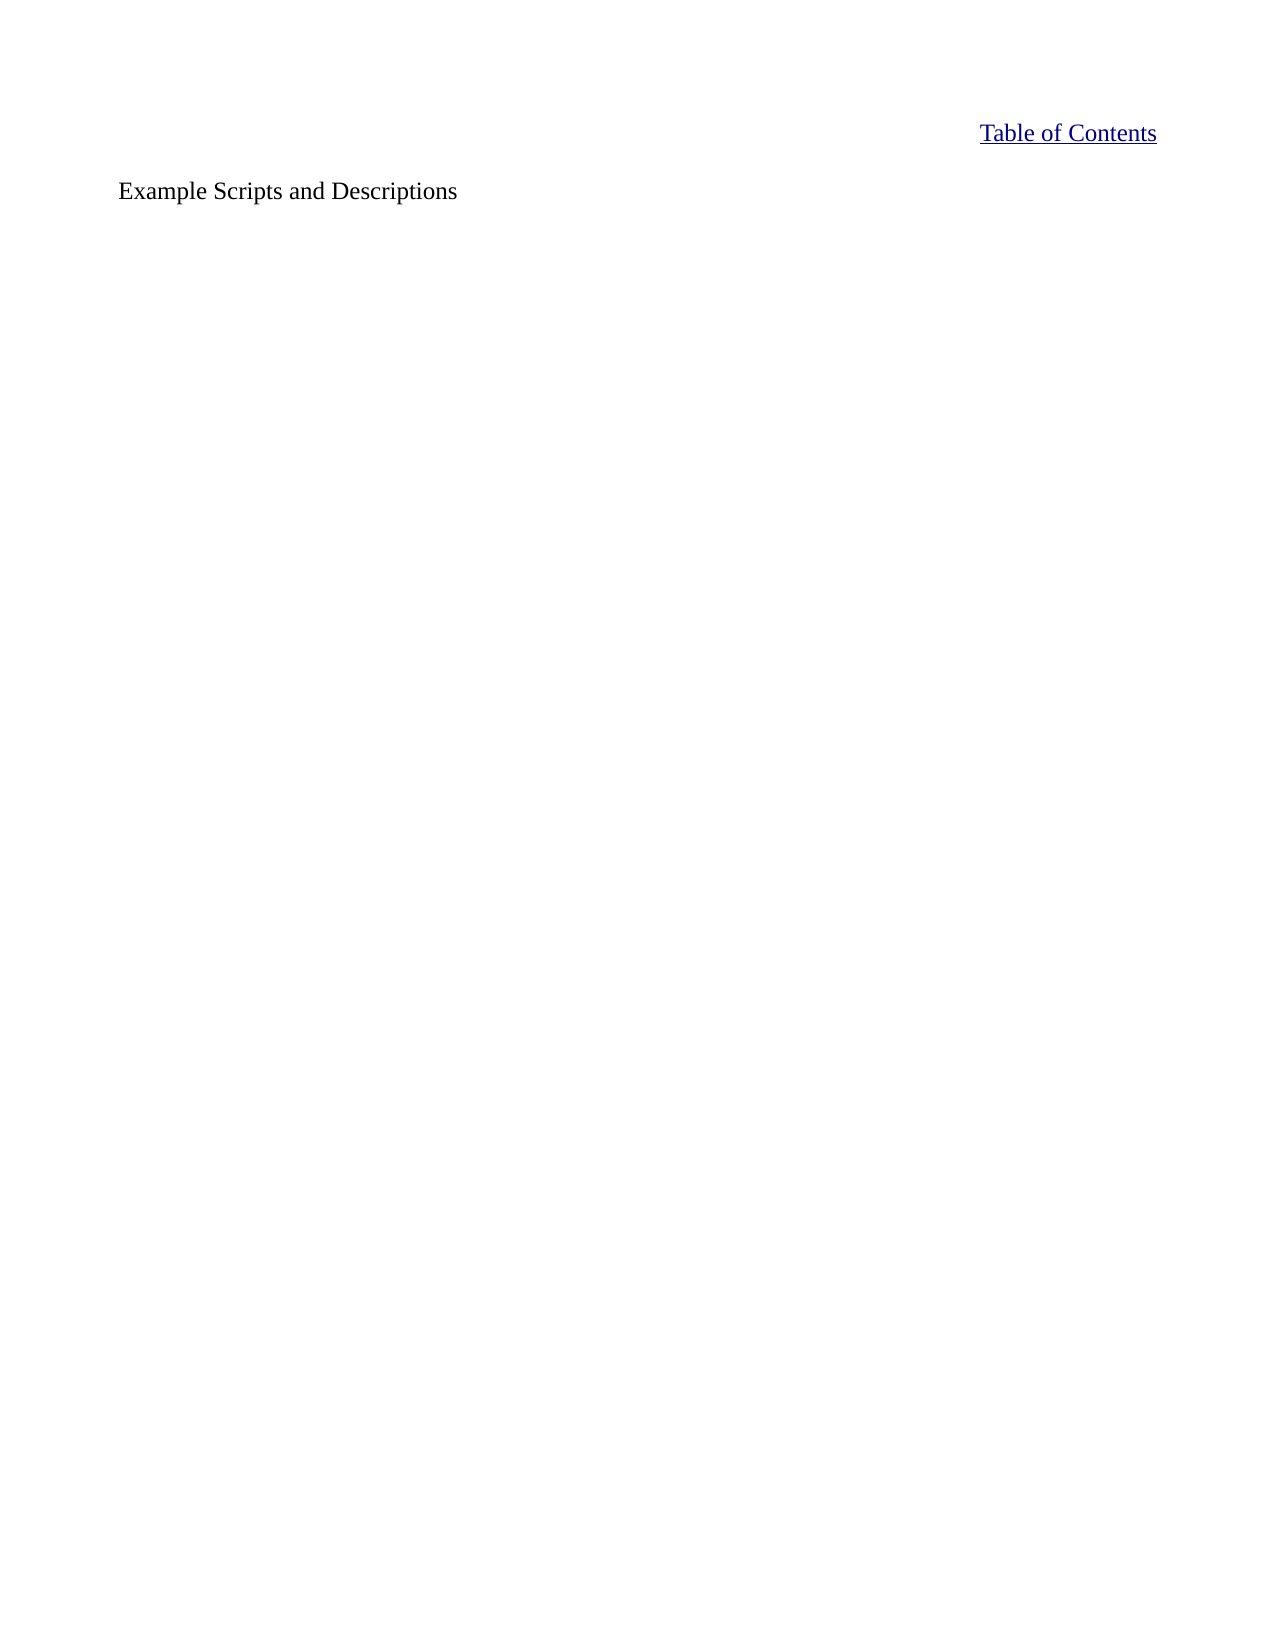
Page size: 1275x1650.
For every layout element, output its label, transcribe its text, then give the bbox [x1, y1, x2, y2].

text Example Scripts and Descriptions [118, 176, 1157, 205]
